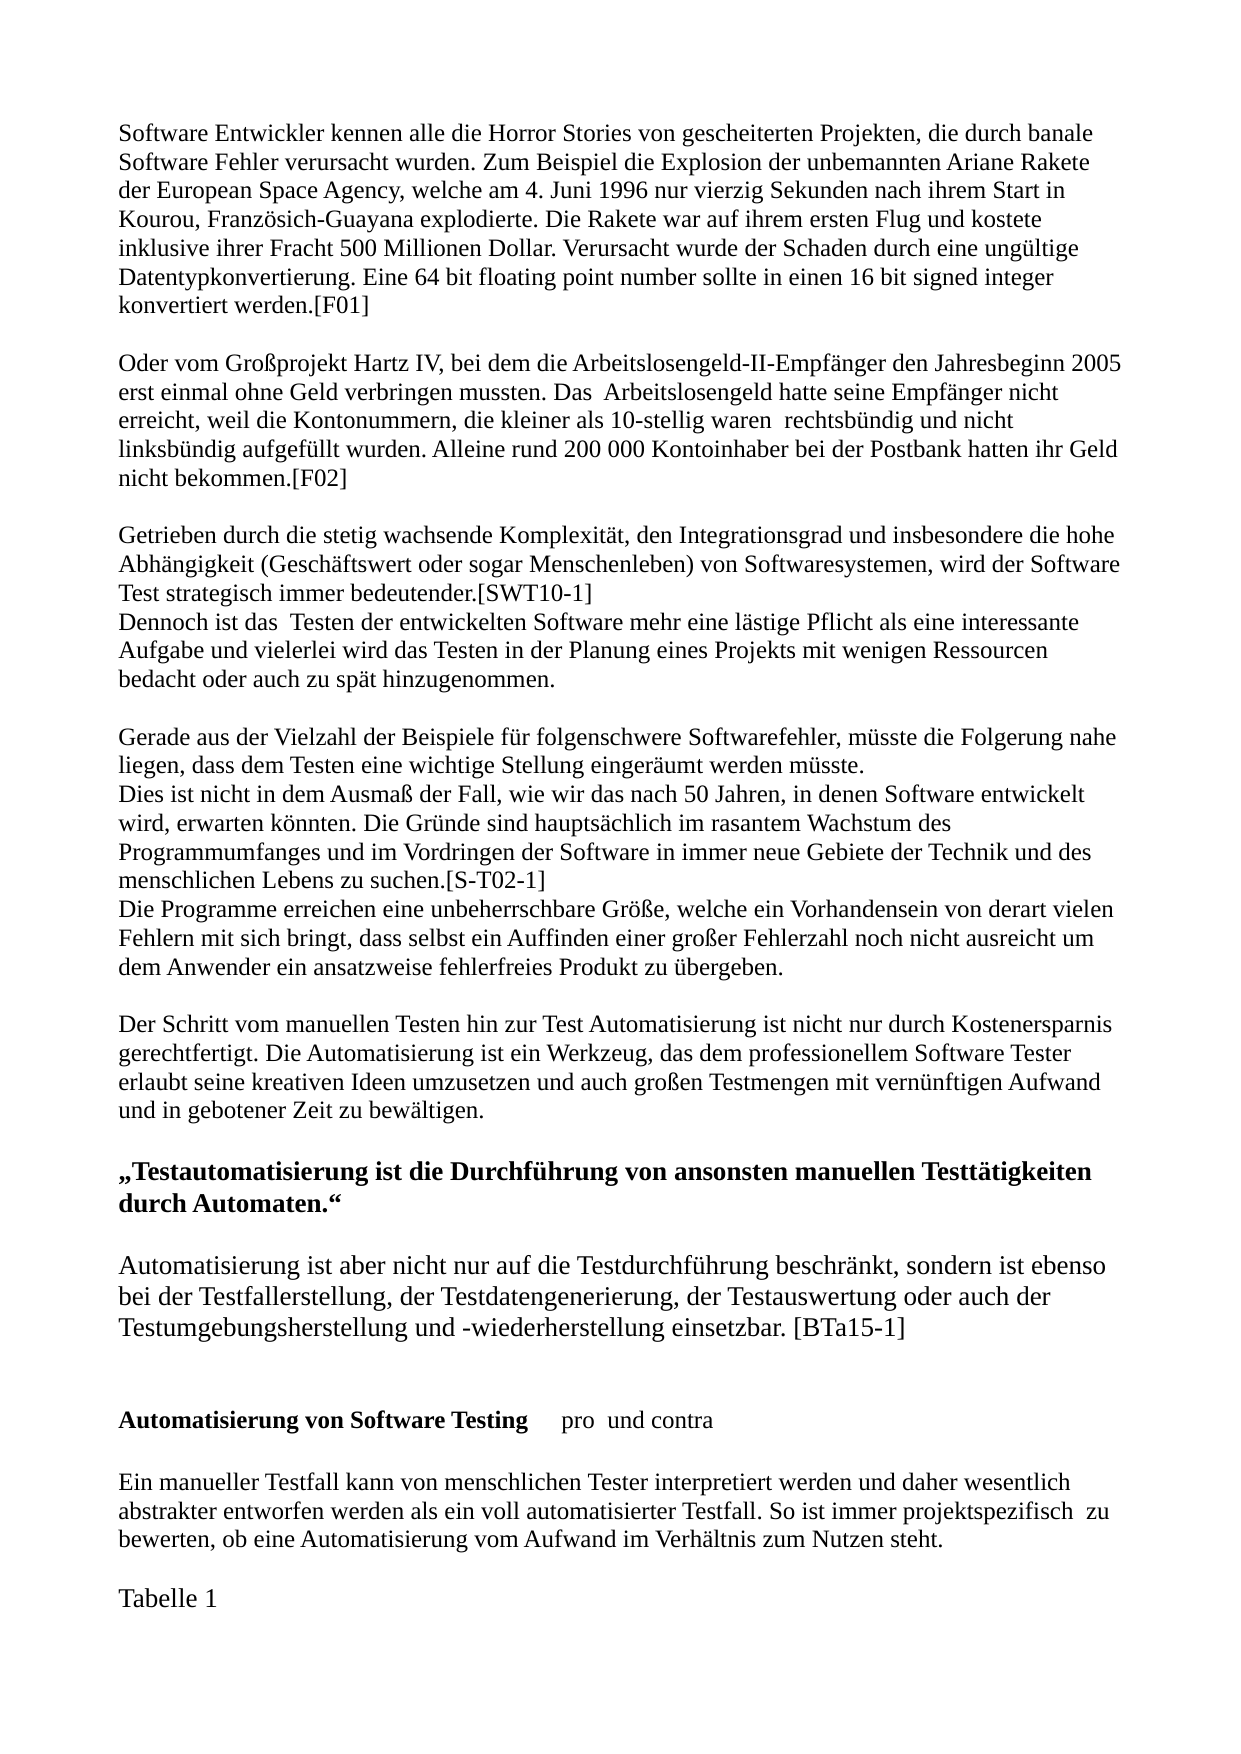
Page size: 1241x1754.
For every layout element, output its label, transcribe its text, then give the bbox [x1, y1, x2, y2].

text Dies ist nicht in dem Ausmaß der Fall, wie wir das nach 50 Jahren, in denen Software entwickelt wird, erwarten könnten. Die Gründe sind hauptsächlich im rasantem Wachstum des Programmumfanges und im Vordringen der Software in immer neue Gebiete der Technik und des menschlichen Lebens zu suchen.[S-T02-1] [118, 779, 1122, 894]
text Der Schritt vom manuellen Testen hin zur Test Automatisierung ist nicht nur durch Kostenersparnis gerechtfertigt. Die Automatisierung ist ein Werkzeug, das dem professionellem Software Tester erlaubt seine kreativen Ideen umzusetzen und auch großen Testmengen mit vernünftigen Aufwand und in gebotener Zeit zu bewältigen. [118, 1009, 1122, 1124]
text „Testautomatisierung ist die Durchführung von ansonsten manuellen Testtätigkeiten durch Automaten.“ [118, 1156, 1122, 1218]
text Automatisierung ist aber nicht nur auf die Testdurchführung beschränkt, sondern ist ebenso bei der Testfallerstellung, der Testdatengenerierung, der Testauswertung oder auch der Testumgebungsherstellung und -wiederherstellung einsetzbar. [BTa15-1] [118, 1249, 1122, 1342]
text Ein manueller Testfall kann von menschlichen Tester interpretiert werden und daher wesentlich abstrakter entworfen werden als ein voll automatisierter Testfall. So ist immer projektspezifisch zu bewerten, ob eine Automatisierung vom Aufwand im Verhältnis zum Nutzen steht. [118, 1467, 1122, 1553]
text Automatisierung von Software Testing pro und contra [118, 1405, 1122, 1433]
text Dennoch ist das Testen der entwickelten Software mehr eine lästige Pflicht als eine interessante Aufgabe und vielerlei wird das Testen in der Planung eines Projekts mit wenigen Ressourcen bedacht oder auch zu spät hinzugenommen. [118, 607, 1122, 693]
text Gerade aus der Vielzahl der Beispiele für folgenschwere Softwarefehler, müsste die Folgerung nahe liegen, dass dem Testen eine wichtige Stellung eingeräumt werden müsste. [118, 722, 1122, 779]
text Software Entwickler kennen alle die Horror Stories von gescheiterten Projekten, die durch banale Software Fehler verursacht wurden. Zum Beispiel die Explosion der unbemannten Ariane Rakete der European Space Agency, welche am 4. Juni 1996 nur vierzig Sekunden nach ihrem Start in Kourou, Französich-Guayana explodierte. Die Rakete war auf ihrem ersten Flug und kostete inklusive ihrer Fracht 500 Millionen Dollar. Verursacht wurde der Schaden durch eine ungültige Datentypkonvertierung. Eine 64 bit floating point number sollte in einen 16 bit signed integer konvertiert werden.[F01] [118, 118, 1122, 319]
text Getrieben durch die stetig wachsende Komplexität, den Integrationsgrad und insbesondere die hohe Abhängigkeit (Geschäftswert oder sogar Menschenleben) von Softwaresystemen, wird der Software Test strategisch immer bedeutender.[SWT10-1] [118, 521, 1122, 607]
text Die Programme erreichen eine unbeherrschbare Größe, welche ein Vorhandensein von derart vielen Fehlern mit sich bringt, dass selbst ein Auffinden einer großer Fehlerzahl noch nicht ausreicht um dem Anwender ein ansatzweise fehlerfreies Produkt zu übergeben. [118, 894, 1122, 981]
text Oder vom Großprojekt Hartz IV, bei dem die Arbeitslosengeld-II-Empfänger den Jahresbeginn 2005 erst einmal ohne Geld verbringen mussten. Das Arbeitslosengeld hatte seine Empfänger nicht erreicht, weil die Kontonummern, die kleiner als 10-stellig waren rechtsbündig und nicht linksbündig aufgefüllt wurden. Alleine rund 200 000 Kontoinhaber bei der Postbank hatten ihr Geld nicht bekommen.[F02] [118, 348, 1122, 492]
text Tabelle 1 [118, 1582, 1122, 1613]
